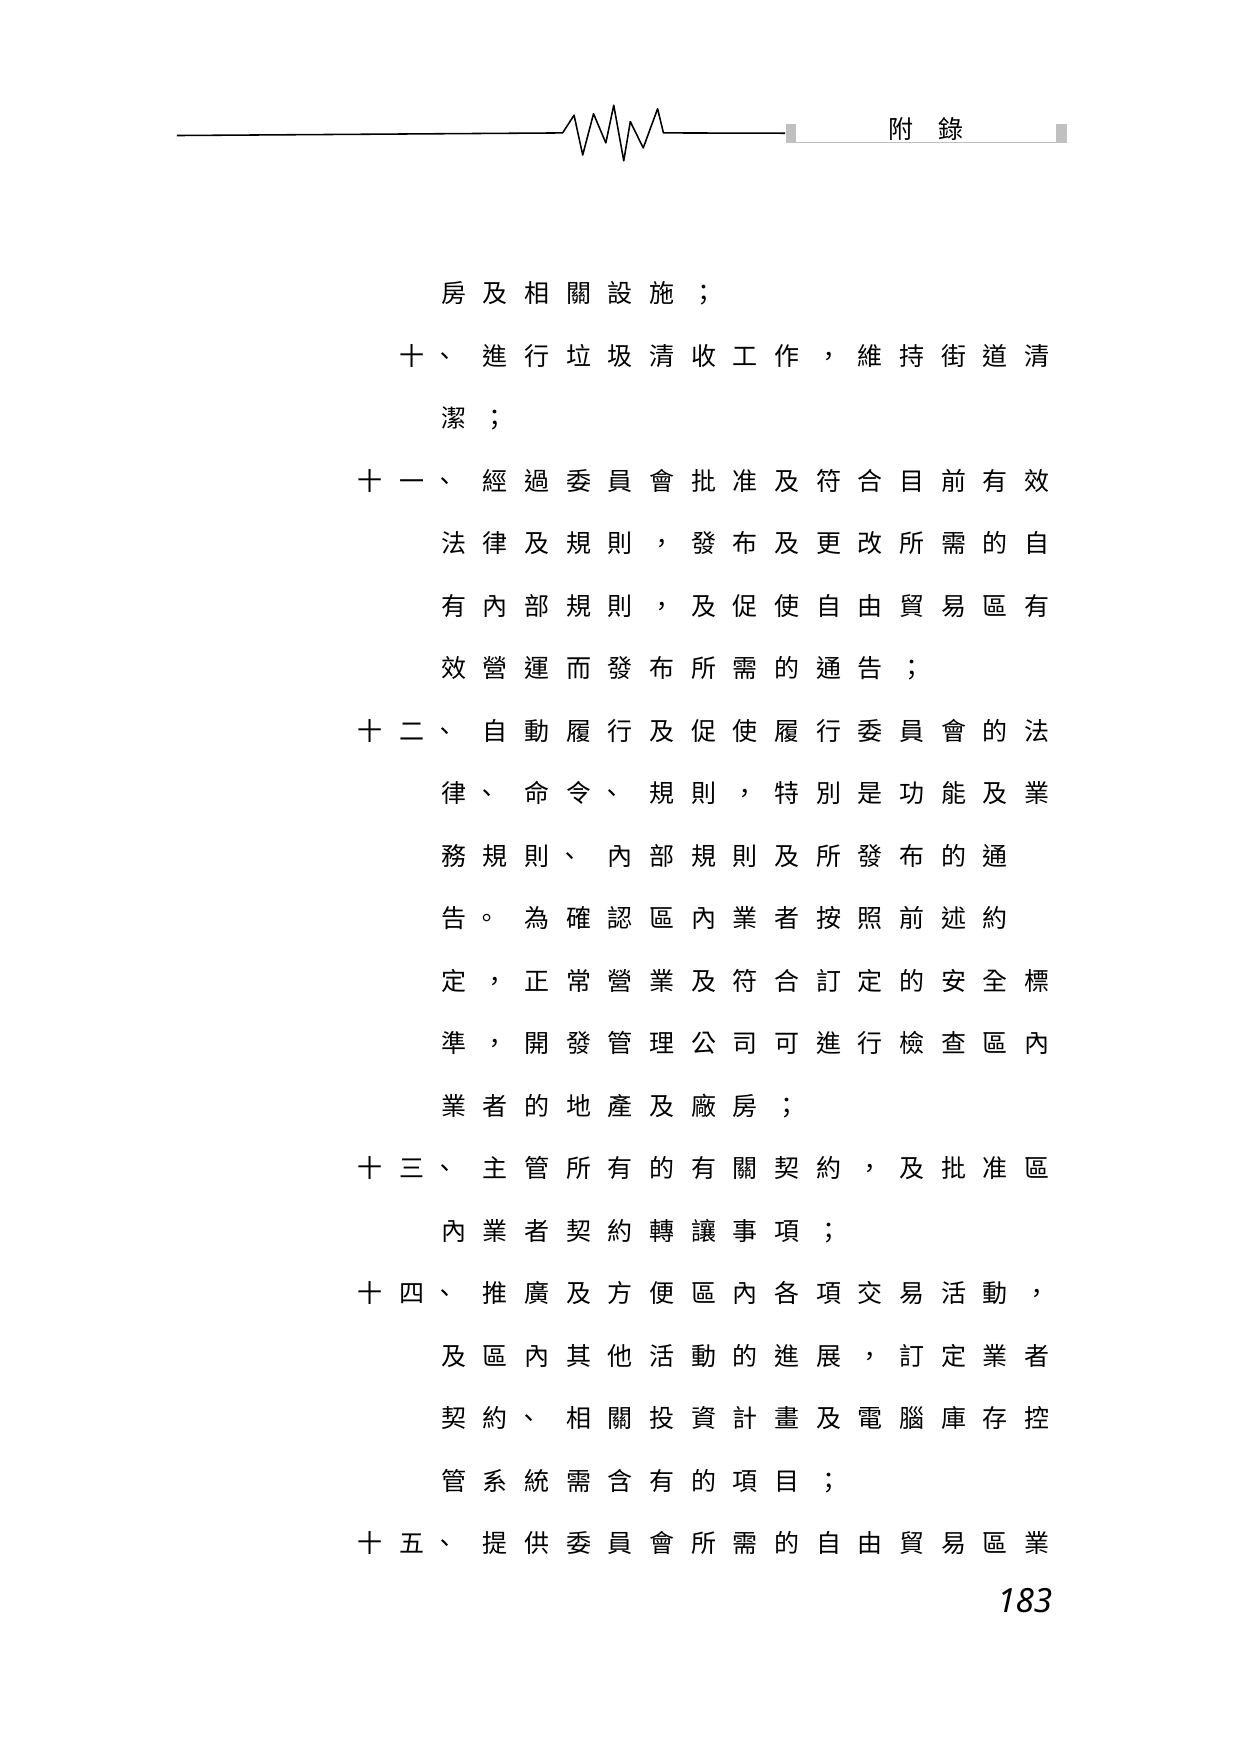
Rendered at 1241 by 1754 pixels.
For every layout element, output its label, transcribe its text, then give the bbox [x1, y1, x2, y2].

text 十一、經過委員會批准及符合目前有效法律及規則，發布及更改所需的自有內部規則，及促使自由貿易區有效營運而發布所需的通告； [330, 438, 1058, 688]
text 十二、自動履行及促使履行委員會的法律、命令、規則，特別是功能及業務規則、內部規則及所發布的通告。為確認區內業者按照前述約定，正常營業及符合訂定的安全標準，開發管理公司可進行檢查區內業者的地產及廠房； [330, 688, 1058, 1125]
text 十五、提供委員會所需的自由貿易區業 [330, 1500, 1058, 1563]
text 十四、推廣及方便區內各項交易活動，及區內其他活動的進展，訂定業者契約、相關投資計畫及電腦庫存控管系統需含有的項目； [330, 1250, 1058, 1500]
text 十、進行垃圾清收工作，維持街道清潔； [355, 313, 1058, 438]
text 房及相關設施； [355, 250, 1058, 313]
text 十三、主管所有的有關契約，及批准區內業者契約轉讓事項； [330, 1125, 1058, 1250]
